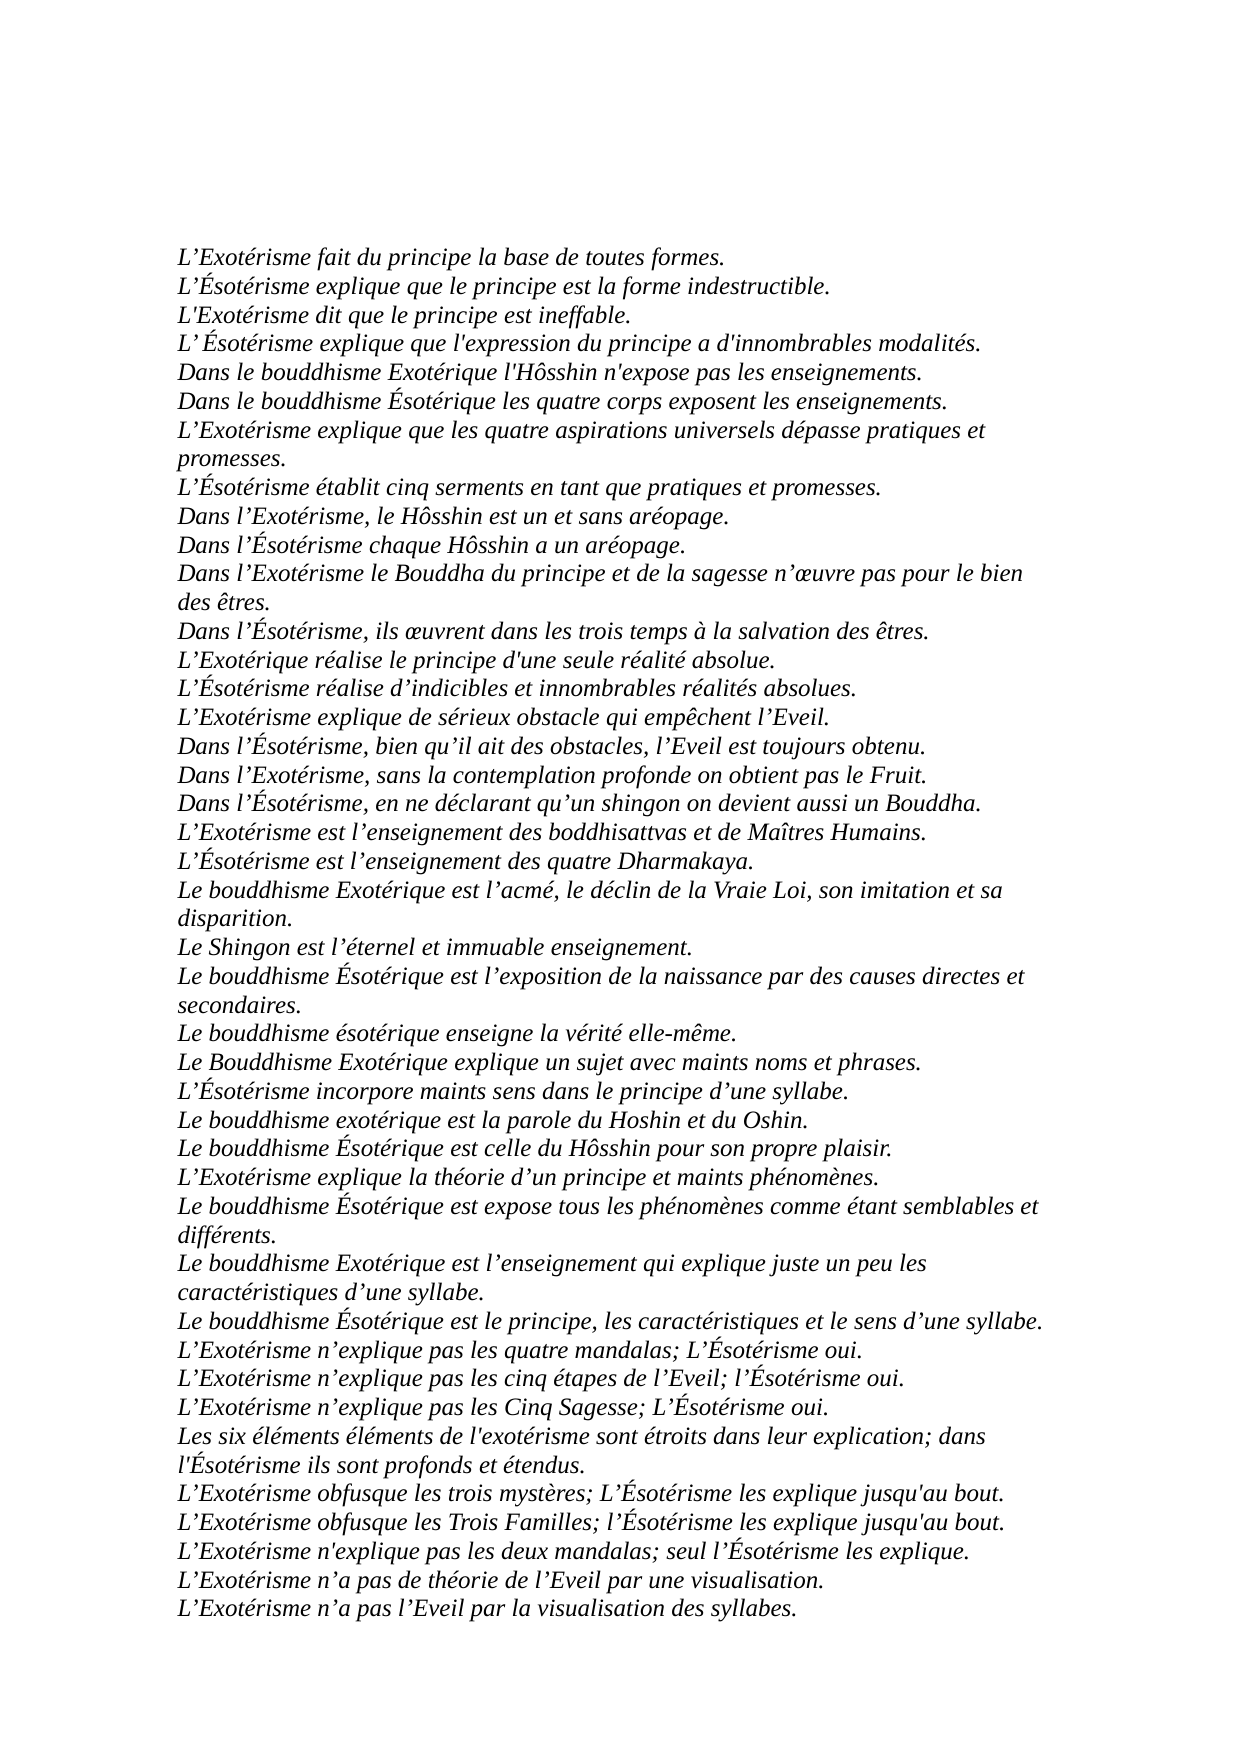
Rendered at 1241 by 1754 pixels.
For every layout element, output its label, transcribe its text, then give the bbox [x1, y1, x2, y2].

text L’ Ésotérisme explique que l'expression du principe a d'innombrables modalités. [177, 328, 1063, 357]
text Dans l’Ésotérisme, bien qu’il ait des obstacles, l’Eveil est toujours obtenu. [177, 731, 1063, 760]
text L’Ésotérisme explique que le principe est la forme indestructible. [177, 271, 1063, 300]
text Le bouddhisme Ésotérique est expose tous les phénomènes comme étant semblables et différents. [177, 1191, 1063, 1248]
text Dans l’Ésotérisme, ils œuvrent dans les trois temps à la salvation des êtres. [177, 616, 1063, 645]
text L’Exotérisme n’explique pas les quatre mandalas; L’Ésotérisme oui. [177, 1335, 1063, 1363]
text L’Ésotérisme réalise d’indicibles et innombrables réalités absolues. [177, 673, 1063, 702]
text L’Exotérisme explique que les quatre aspirations universels dépasse pratiques et promesses. [177, 415, 1063, 472]
text Le Shingon est l’éternel et immuable enseignement. [177, 932, 1063, 961]
text Le Bouddhisme Exotérique explique un sujet avec maints noms et phrases. [177, 1047, 1063, 1076]
text L’Exotérique réalise le principe d'une seule réalité absolue. [177, 645, 1063, 673]
text Le bouddhisme ésotérique enseigne la vérité elle-même. [177, 1018, 1063, 1047]
text Le bouddhisme Ésotérique est l’exposition de la naissance par des causes directes et secondaires. [177, 961, 1063, 1018]
text L’Exotérisme est l’enseignement des boddhisattvas et de Maîtres Humains. [177, 817, 1063, 846]
text Le bouddhisme exotérique est la parole du Hoshin et du Oshin. [177, 1105, 1063, 1133]
text L’Exotérisme obfusque les trois mystères; L’Ésotérisme les explique jusqu'au bout. [177, 1478, 1063, 1507]
text Le bouddhisme Ésotérique est le principe, les caractéristiques et le sens d’une syllabe. [177, 1306, 1063, 1335]
text Dans l’Exotérisme, le Hôsshin est un et sans aréopage. [177, 501, 1063, 530]
text Dans le bouddhisme Exotérique l'Hôsshin n'expose pas les enseignements. [177, 357, 1063, 386]
text L’Exotérisme n’a pas l’Eveil par la visualisation des syllabes. [177, 1593, 1063, 1622]
text Le bouddhisme Ésotérique est celle du Hôsshin pour son propre plaisir. [177, 1133, 1063, 1162]
text L'Exotérisme dit que le principe est ineffable. [177, 300, 1063, 328]
text L’Ésotérisme incorpore maints sens dans le principe d’une syllabe. [177, 1076, 1063, 1105]
text L’Exotérisme obfusque les Trois Familles; l’Ésotérisme les explique jusqu'au bout. [177, 1507, 1063, 1536]
text L’Exotérisme explique de sérieux obstacle qui empêchent l’Eveil. [177, 702, 1063, 731]
text L’Ésotérisme établit cinq serments en tant que pratiques et promesses. [177, 472, 1063, 501]
text Dans l’Ésotérisme, en ne déclarant qu’un shingon on devient aussi un Bouddha. [177, 788, 1063, 817]
text Le bouddhisme Exotérique est l’acmé, le déclin de la Vraie Loi, son imitation et sa disparition. [177, 875, 1063, 932]
text L’Exotérisme n’explique pas les Cinq Sagesse; L’Ésotérisme oui. [177, 1392, 1063, 1421]
text Dans l’Exotérisme, sans la contemplation profonde on obtient pas le Fruit. [177, 760, 1063, 788]
text Dans le bouddhisme Ésotérique les quatre corps exposent les enseignements. [177, 386, 1063, 415]
text Le bouddhisme Exotérique est l’enseignement qui explique juste un peu les caractéristiques d’une syllabe. [177, 1248, 1063, 1306]
text Dans l’Exotérisme le Bouddha du principe et de la sagesse n’œuvre pas pour le bien des êtres. [177, 558, 1063, 616]
text L’Exotérisme n'explique pas les deux mandalas; seul l’Ésotérisme les explique. [177, 1536, 1063, 1565]
text L’Exotérisme explique la théorie d’un principe et maints phénomènes. [177, 1162, 1063, 1191]
text Les six éléments éléments de l'exotérisme sont étroits dans leur explication; dans l'Ésotérisme ils sont profonds et étendus. [177, 1421, 1063, 1478]
text L’Exotérisme fait du principe la base de toutes formes. [177, 242, 1063, 271]
text L’Ésotérisme est l’enseignement des quatre Dharmakaya. [177, 846, 1063, 875]
text Dans l’Ésotérisme chaque Hôsshin a un aréopage. [177, 530, 1063, 558]
text L’Exotérisme n’a pas de théorie de l’Eveil par une visualisation. [177, 1565, 1063, 1593]
text L’Exotérisme n’explique pas les cinq étapes de l’Eveil; l’Ésotérisme oui. [177, 1363, 1063, 1392]
